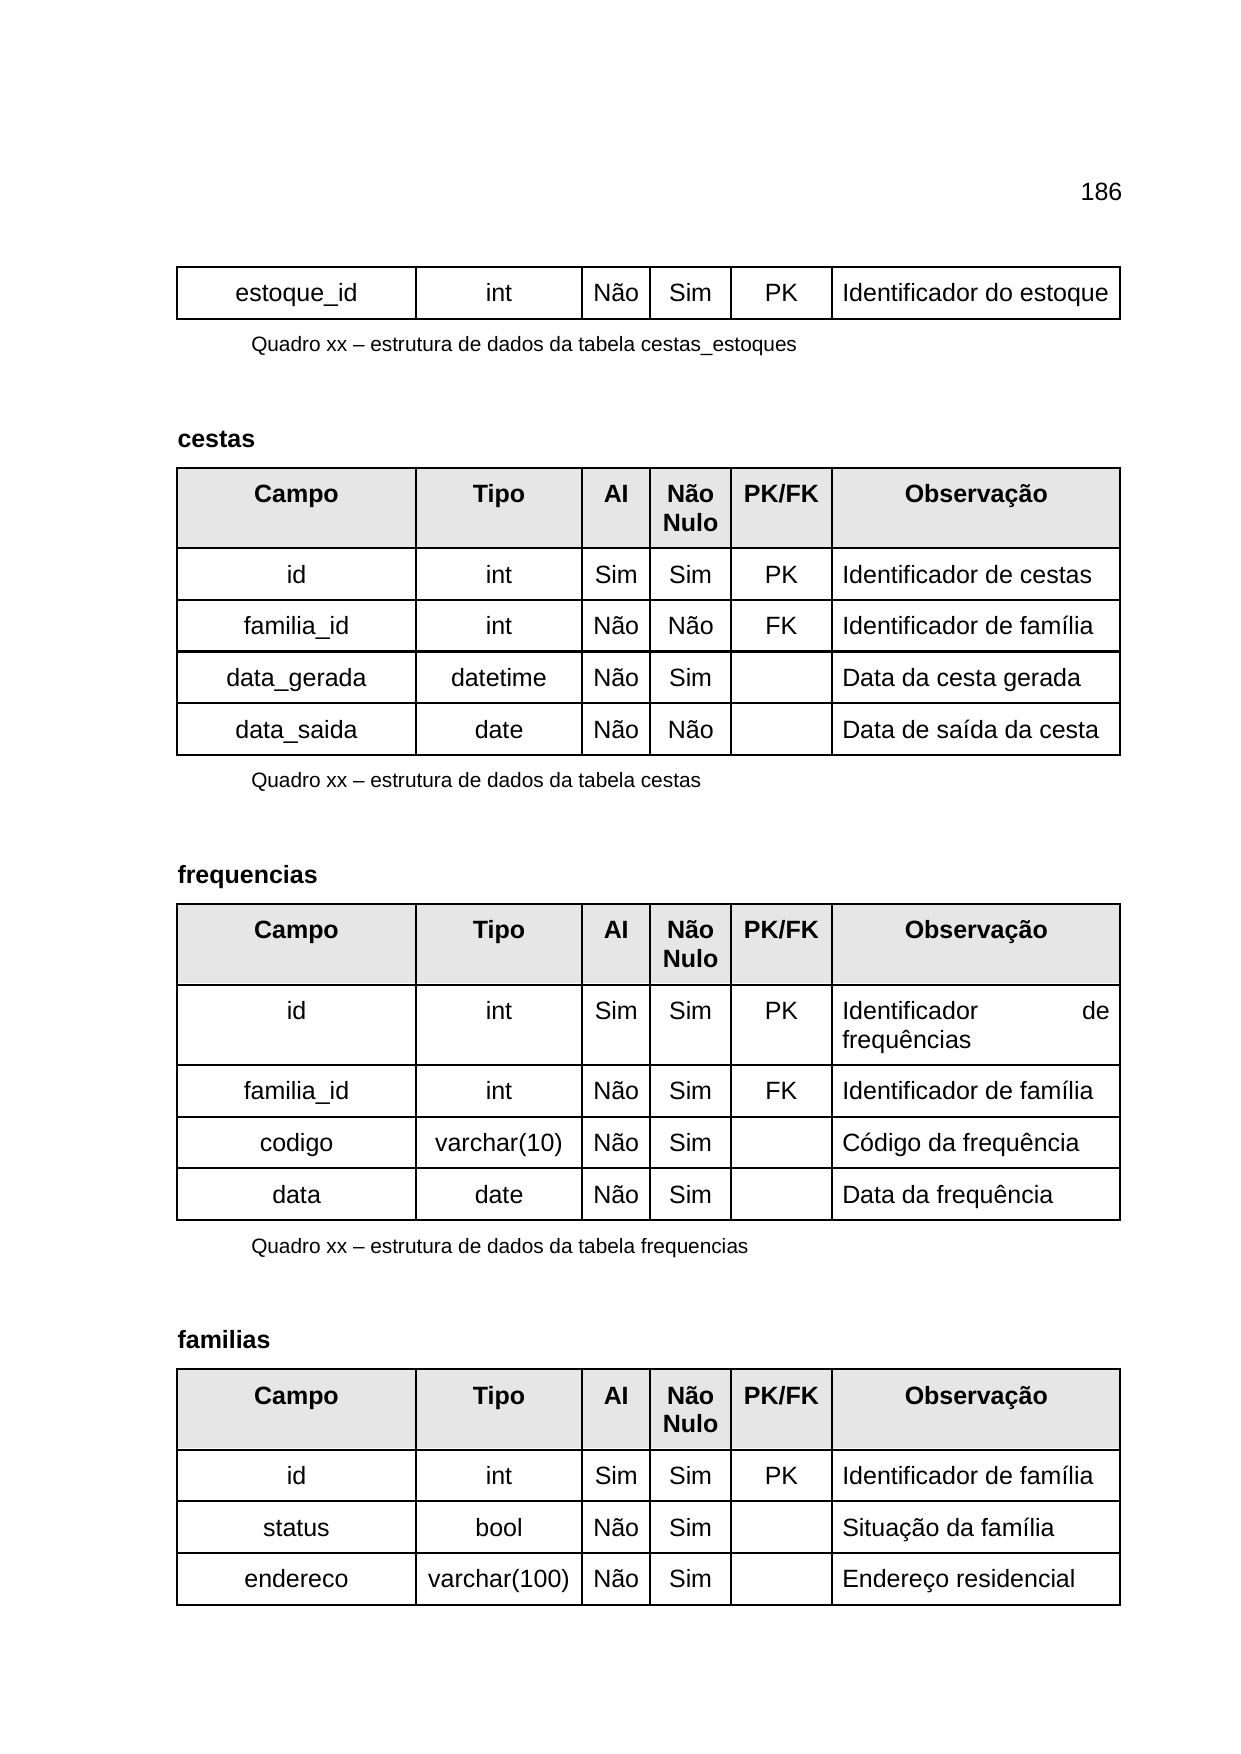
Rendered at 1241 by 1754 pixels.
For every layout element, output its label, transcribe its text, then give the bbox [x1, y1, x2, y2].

table_cell [732, 1169, 831, 1219]
table_cell [732, 704, 831, 754]
table_cell [732, 1502, 831, 1552]
table_cell Identificador de frequências [833, 986, 1119, 1064]
table_cell FK [732, 1066, 831, 1116]
table_cell data [178, 1169, 415, 1219]
table_cell status [178, 1502, 415, 1552]
table_cell [732, 1554, 831, 1603]
table_header Campo [178, 905, 415, 983]
table_cell Não [651, 601, 730, 650]
table_cell PK [732, 1451, 831, 1500]
table_cell FK [732, 601, 831, 650]
table_header PK/FK [732, 905, 831, 983]
table_cell Código da frequência [833, 1118, 1119, 1167]
text Quadro xx – estrutura de dados da tabela cestas_estoques [177, 332, 1122, 356]
text Quadro xx – estrutura de dados da tabela frequencias [177, 1233, 1122, 1257]
table_cell Sim [651, 986, 730, 1064]
table_cell varchar(10) [417, 1118, 581, 1167]
table_header Observação [833, 905, 1119, 983]
table_cell Não [583, 1066, 649, 1116]
table_cell Sim [583, 986, 649, 1064]
table_cell varchar(100) [417, 1554, 581, 1603]
table_cell Não [583, 1169, 649, 1219]
table_cell data_gerada [178, 653, 415, 702]
table_cell Não [583, 601, 649, 650]
table_header Tipo [417, 469, 581, 547]
table_cell Não [583, 1554, 649, 1603]
table_header Campo [178, 1370, 415, 1448]
table_cell id [178, 986, 415, 1064]
table_cell datetime [417, 653, 581, 702]
table_header PK/FK [732, 469, 831, 547]
table_cell Endereço residencial [833, 1554, 1119, 1603]
table_cell codigo [178, 1118, 415, 1167]
table_cell Não [583, 268, 649, 317]
table_cell [732, 653, 831, 702]
table_header Tipo [417, 905, 581, 983]
table_cell int [417, 268, 581, 317]
table_cell bool [417, 1502, 581, 1552]
table_cell Data da frequência [833, 1169, 1119, 1219]
table_cell estoque_id [178, 268, 415, 317]
table_header Não Nulo [651, 469, 730, 547]
text Quadro xx – estrutura de dados da tabela cestas [177, 768, 1122, 792]
table_cell int [417, 601, 581, 650]
table_cell Não [583, 1118, 649, 1167]
table_cell Identificador de família [833, 601, 1119, 650]
table_cell Sim [583, 549, 649, 599]
table_cell PK [732, 986, 831, 1064]
table_cell familia_id [178, 601, 415, 650]
table_cell PK [732, 549, 831, 599]
table_cell data_saida [178, 704, 415, 754]
table_cell Sim [651, 1118, 730, 1167]
table_header Não Nulo [651, 905, 730, 983]
table_cell endereco [178, 1554, 415, 1603]
table_header Tipo [417, 1370, 581, 1448]
text frequencias [177, 860, 1122, 889]
table_cell id [178, 1451, 415, 1500]
table_cell Não [583, 1502, 649, 1552]
table_cell id [178, 549, 415, 599]
table_cell Situação da família [833, 1502, 1119, 1552]
table_cell Identificador de família [833, 1451, 1119, 1500]
table_cell Sim [651, 653, 730, 702]
table_cell PK [732, 268, 831, 317]
table_cell int [417, 1451, 581, 1500]
table_cell Sim [651, 1066, 730, 1116]
table_cell Identificador de cestas [833, 549, 1119, 599]
text familias [177, 1325, 1122, 1354]
text cestas [177, 423, 1122, 452]
table_header AI [583, 1370, 649, 1448]
table_cell Sim [651, 1554, 730, 1603]
table_cell Sim [651, 549, 730, 599]
table_header Não Nulo [651, 1370, 730, 1448]
table_cell Sim [583, 1451, 649, 1500]
table_header AI [583, 469, 649, 547]
table_header PK/FK [732, 1370, 831, 1448]
table_cell Data de saída da cesta [833, 704, 1119, 754]
table_cell Não [651, 704, 730, 754]
table_cell int [417, 1066, 581, 1116]
table_cell Não [583, 704, 649, 754]
table_cell date [417, 704, 581, 754]
table_cell Não [583, 653, 649, 702]
table_cell Sim [651, 1169, 730, 1219]
table_cell Sim [651, 1502, 730, 1552]
table_cell Data da cesta gerada [833, 653, 1119, 702]
table_cell Sim [651, 1451, 730, 1500]
table_cell [732, 1118, 831, 1167]
table_header AI [583, 905, 649, 983]
table_header Campo [178, 469, 415, 547]
table_cell int [417, 549, 581, 599]
table_cell Identificador do estoque [833, 268, 1119, 317]
table_header Observação [833, 469, 1119, 547]
table_cell int [417, 986, 581, 1064]
table_cell Identificador de família [833, 1066, 1119, 1116]
table_header Observação [833, 1370, 1119, 1448]
table_cell Sim [651, 268, 730, 317]
table_cell familia_id [178, 1066, 415, 1116]
table_cell date [417, 1169, 581, 1219]
